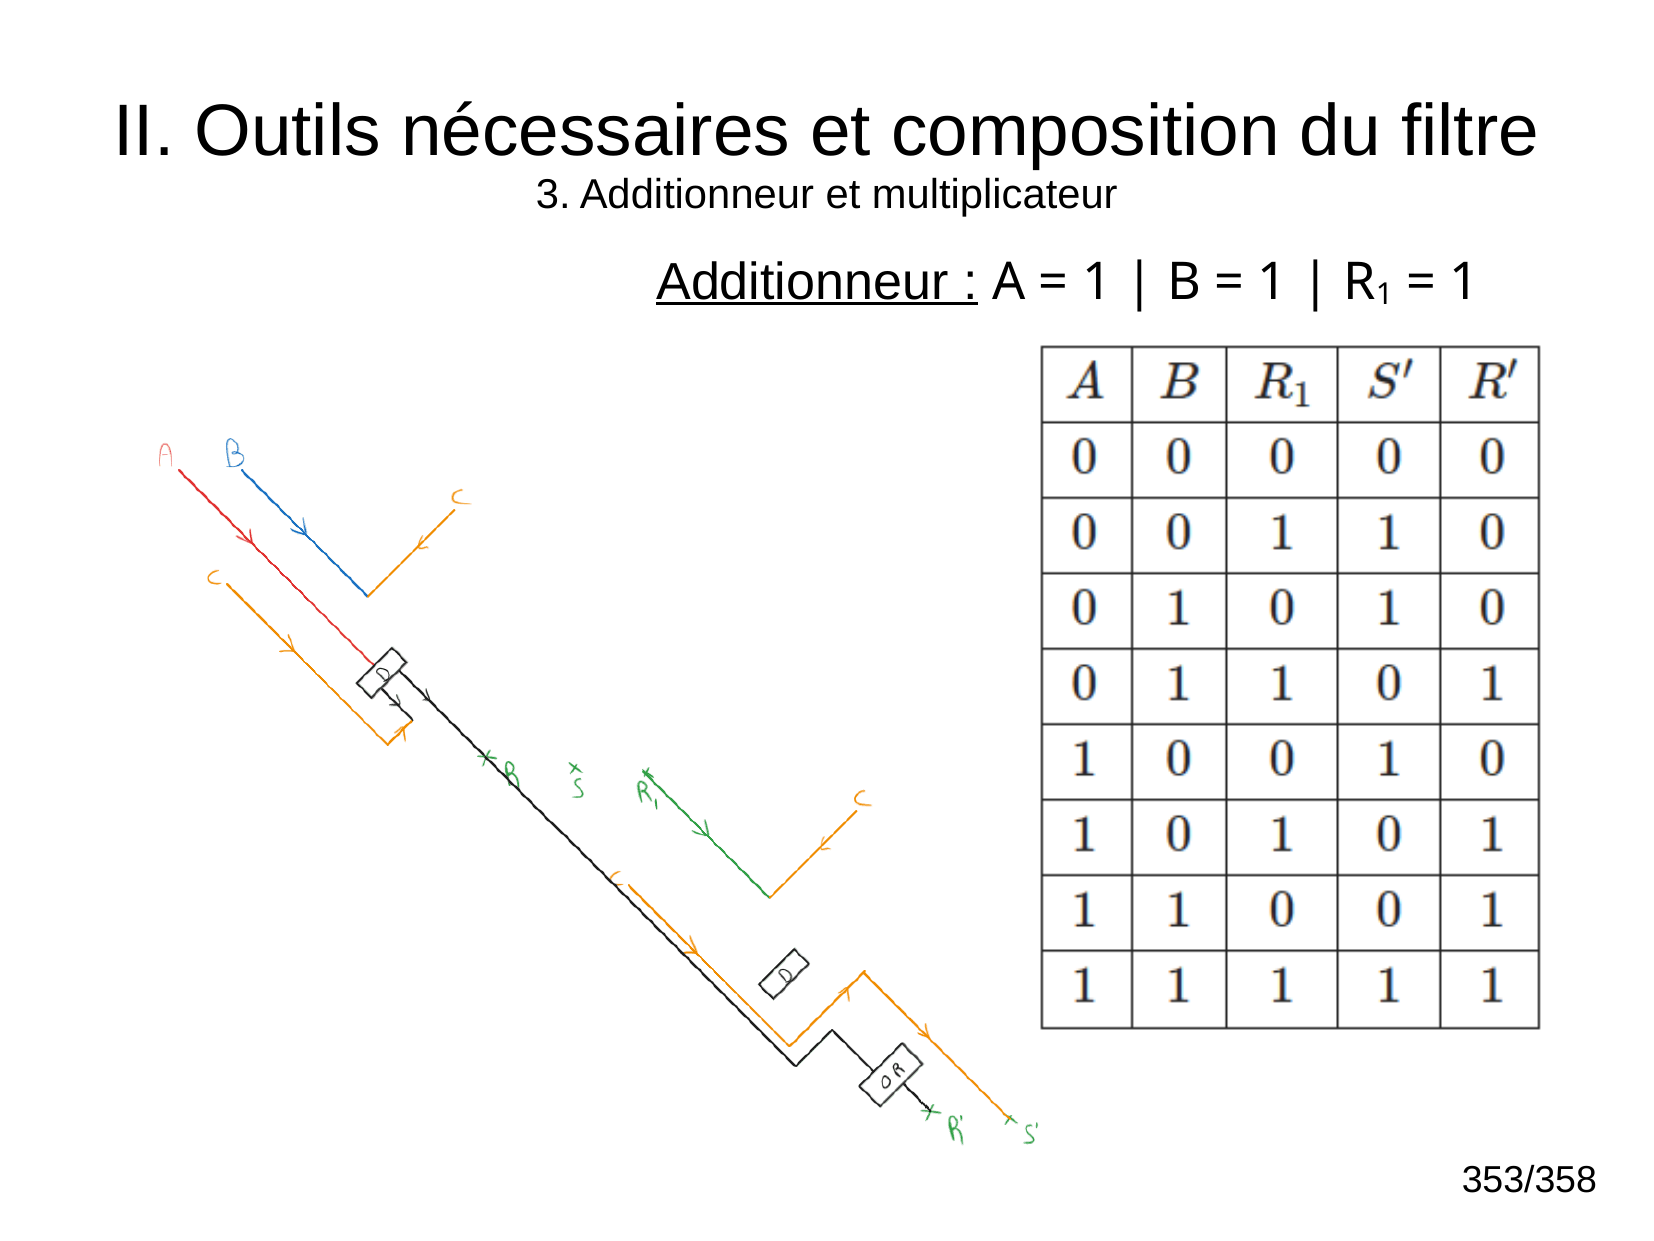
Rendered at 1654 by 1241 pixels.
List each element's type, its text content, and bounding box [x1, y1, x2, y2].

title II. Outils nécessaires et composition du filtre 3. Additionneur et multiplicateur [82, 49, 1571, 257]
text_box <number>/358 [1447, 1151, 1654, 1209]
text_box Additionneur : A = 1 | B = 1 | R1 = 1 [641, 236, 1453, 312]
picture [147, 338, 1551, 1177]
